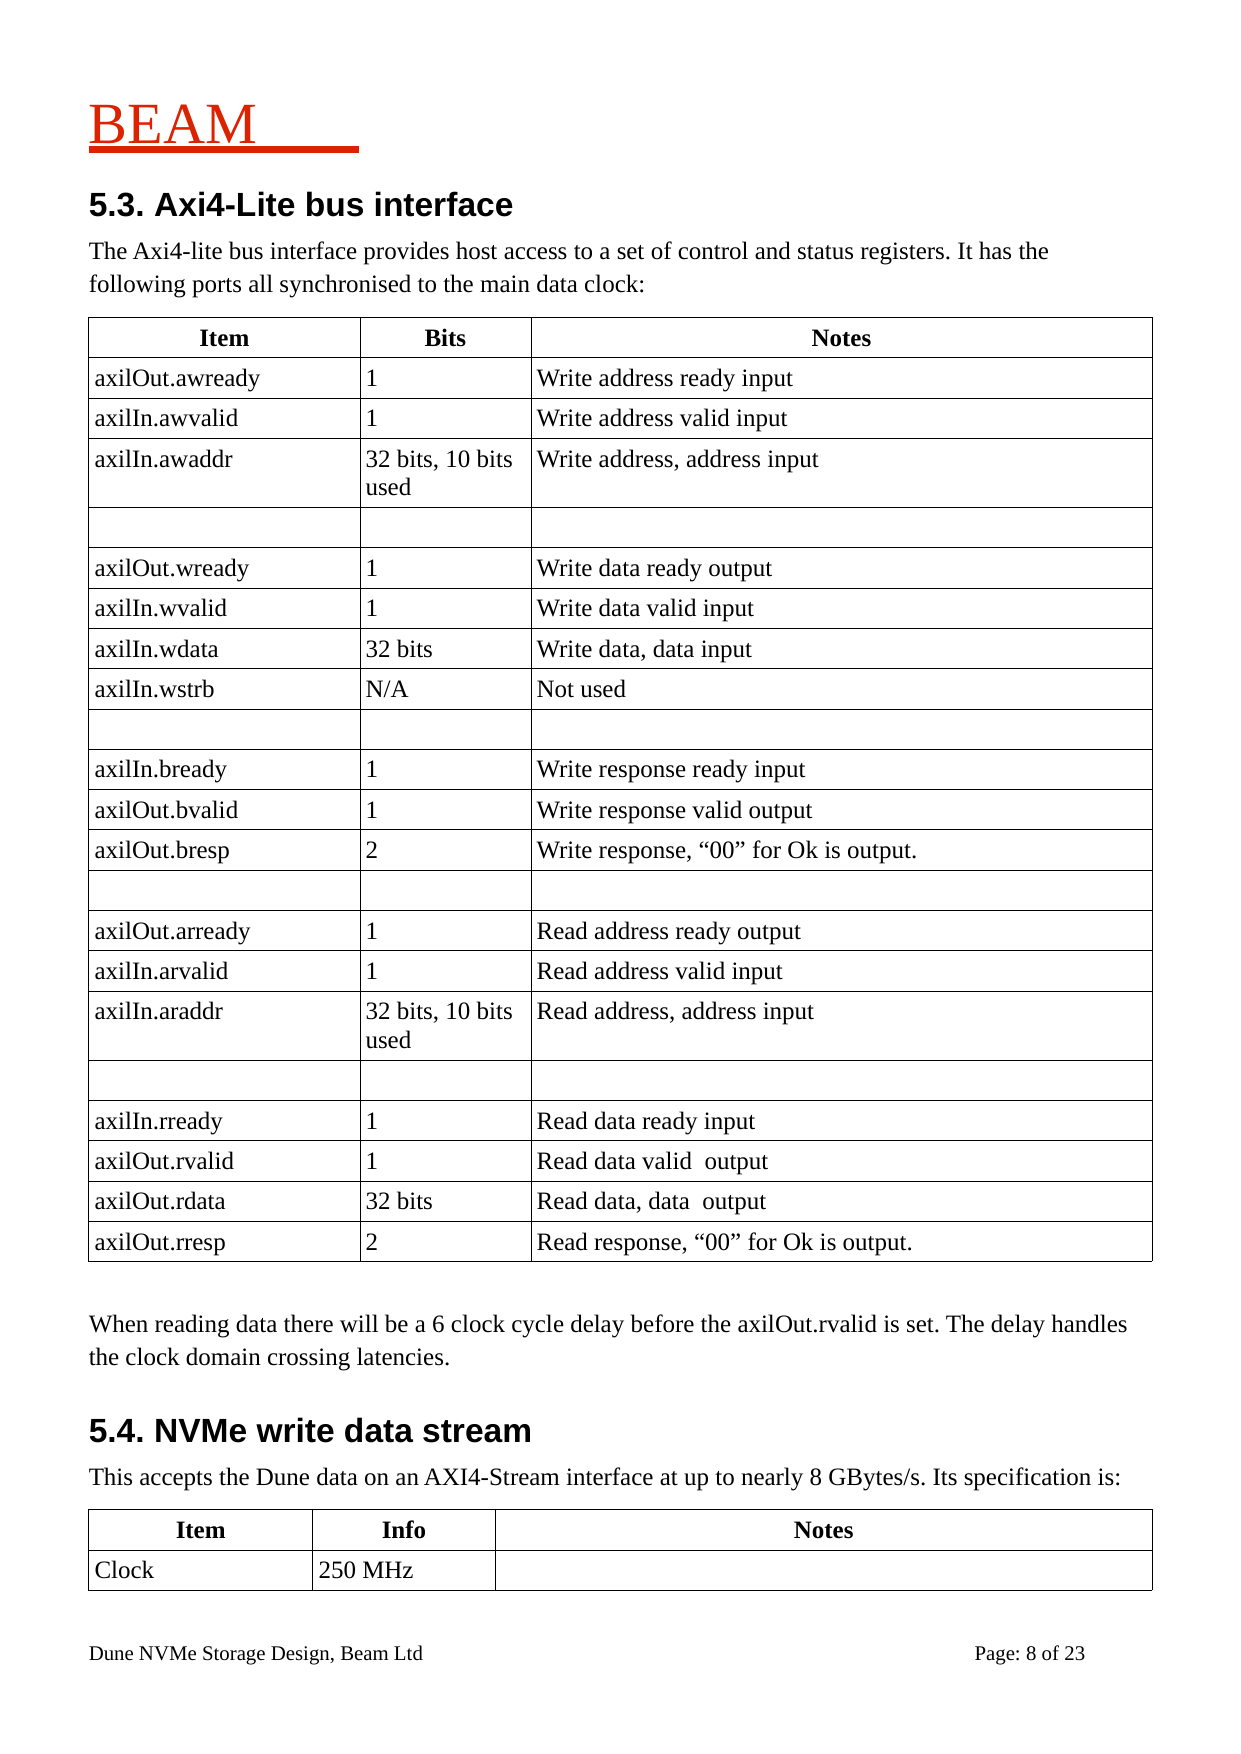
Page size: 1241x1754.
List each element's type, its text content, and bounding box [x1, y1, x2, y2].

table_cell [532, 871, 1152, 910]
table_header Notes [496, 1510, 1152, 1549]
table_cell Write response ready input [532, 750, 1152, 789]
table_cell axilOut.rvalid [89, 1141, 360, 1181]
text The Axi4-lite bus interface provides host access to a set of control and status registers. It has the following ports all synchronised to the main data clock: [88, 236, 1152, 298]
table_cell axilIn.awaddr [89, 439, 360, 507]
table_cell 1 [361, 911, 531, 950]
table_header Info [313, 1510, 495, 1549]
table_cell axilIn.wdata [89, 629, 360, 668]
table_cell [496, 1551, 1152, 1590]
table_cell axilIn.rready [89, 1101, 360, 1140]
table_cell 32 bits [361, 629, 531, 668]
table_cell 1 [361, 589, 531, 628]
table_cell axilIn.araddr [89, 992, 360, 1060]
table_cell 1 [361, 399, 531, 438]
table_cell Not used [532, 669, 1152, 708]
table_cell Write address, address input [532, 439, 1152, 507]
table_cell [532, 710, 1152, 749]
table_cell 1 [361, 358, 531, 397]
table_cell [532, 508, 1152, 547]
table_cell Write data ready output [532, 548, 1152, 587]
table_header Item [89, 318, 360, 357]
table_cell [532, 1061, 1152, 1100]
table_cell axilIn.wvalid [89, 589, 360, 628]
table_cell Write data valid input [532, 589, 1152, 628]
table_cell axilIn.bready [89, 750, 360, 789]
table_cell axilOut.rresp [89, 1222, 360, 1261]
table_header Item [89, 1510, 312, 1549]
table_cell 32 bits, 10 bits used [361, 439, 531, 507]
table_cell Write response, “00” for Ok is output. [532, 830, 1152, 870]
table_cell axilIn.arvalid [89, 951, 360, 991]
table_cell [361, 871, 531, 910]
table_cell 1 [361, 951, 531, 991]
table_cell 250 MHz [313, 1551, 495, 1590]
table_cell Read address, address input [532, 992, 1152, 1060]
table_cell Read address valid input [532, 951, 1152, 991]
table_cell N/A [361, 669, 531, 708]
table_cell axilOut.arready [89, 911, 360, 950]
table_cell 2 [361, 1222, 531, 1261]
table_cell [89, 1061, 360, 1100]
table_cell Read response, “00” for Ok is output. [532, 1222, 1152, 1261]
text This accepts the Dune data on an AXI4-Stream interface at up to nearly 8 GBytes/s. Its specification is: [88, 1462, 1152, 1490]
table_cell axilOut.bvalid [89, 790, 360, 829]
subtitle Axi4-Lite bus interface [88, 185, 1152, 224]
table_header Notes [532, 318, 1152, 357]
table_cell [361, 508, 531, 547]
table_cell axilOut.rdata [89, 1182, 360, 1221]
table_cell Write address ready input [532, 358, 1152, 397]
table_cell Clock [89, 1551, 312, 1590]
table_cell 1 [361, 1101, 531, 1140]
table_cell Write data, data input [532, 629, 1152, 668]
table_cell Read data valid output [532, 1141, 1152, 1181]
subtitle NVMe write data stream [88, 1410, 1152, 1449]
text When reading data there will be a 6 clock cycle delay before the axilOut.rvalid is set. The delay handles the clock domain crossing latencies. [88, 1309, 1152, 1371]
table_cell 32 bits, 10 bits used [361, 992, 531, 1060]
table_cell 1 [361, 1141, 531, 1181]
table_cell 32 bits [361, 1182, 531, 1221]
table_cell 1 [361, 790, 531, 829]
table_cell axilOut.wready [89, 548, 360, 587]
table_cell [361, 1061, 531, 1100]
table_cell [361, 710, 531, 749]
table_cell axilOut.awready [89, 358, 360, 397]
table_cell [89, 710, 360, 749]
table_cell Read data, data output [532, 1182, 1152, 1221]
table_cell axilOut.bresp [89, 830, 360, 870]
table_cell 1 [361, 750, 531, 789]
table_cell 1 [361, 548, 531, 587]
table_header Bits [361, 318, 531, 357]
table_cell axilIn.wstrb [89, 669, 360, 708]
table_cell Write address valid input [532, 399, 1152, 438]
table_cell [89, 508, 360, 547]
table_cell [89, 871, 360, 910]
table_cell Read address ready output [532, 911, 1152, 950]
table_cell Write response valid output [532, 790, 1152, 829]
table_cell 2 [361, 830, 531, 870]
table_cell Read data ready input [532, 1101, 1152, 1140]
table_cell axilIn.awvalid [89, 399, 360, 438]
